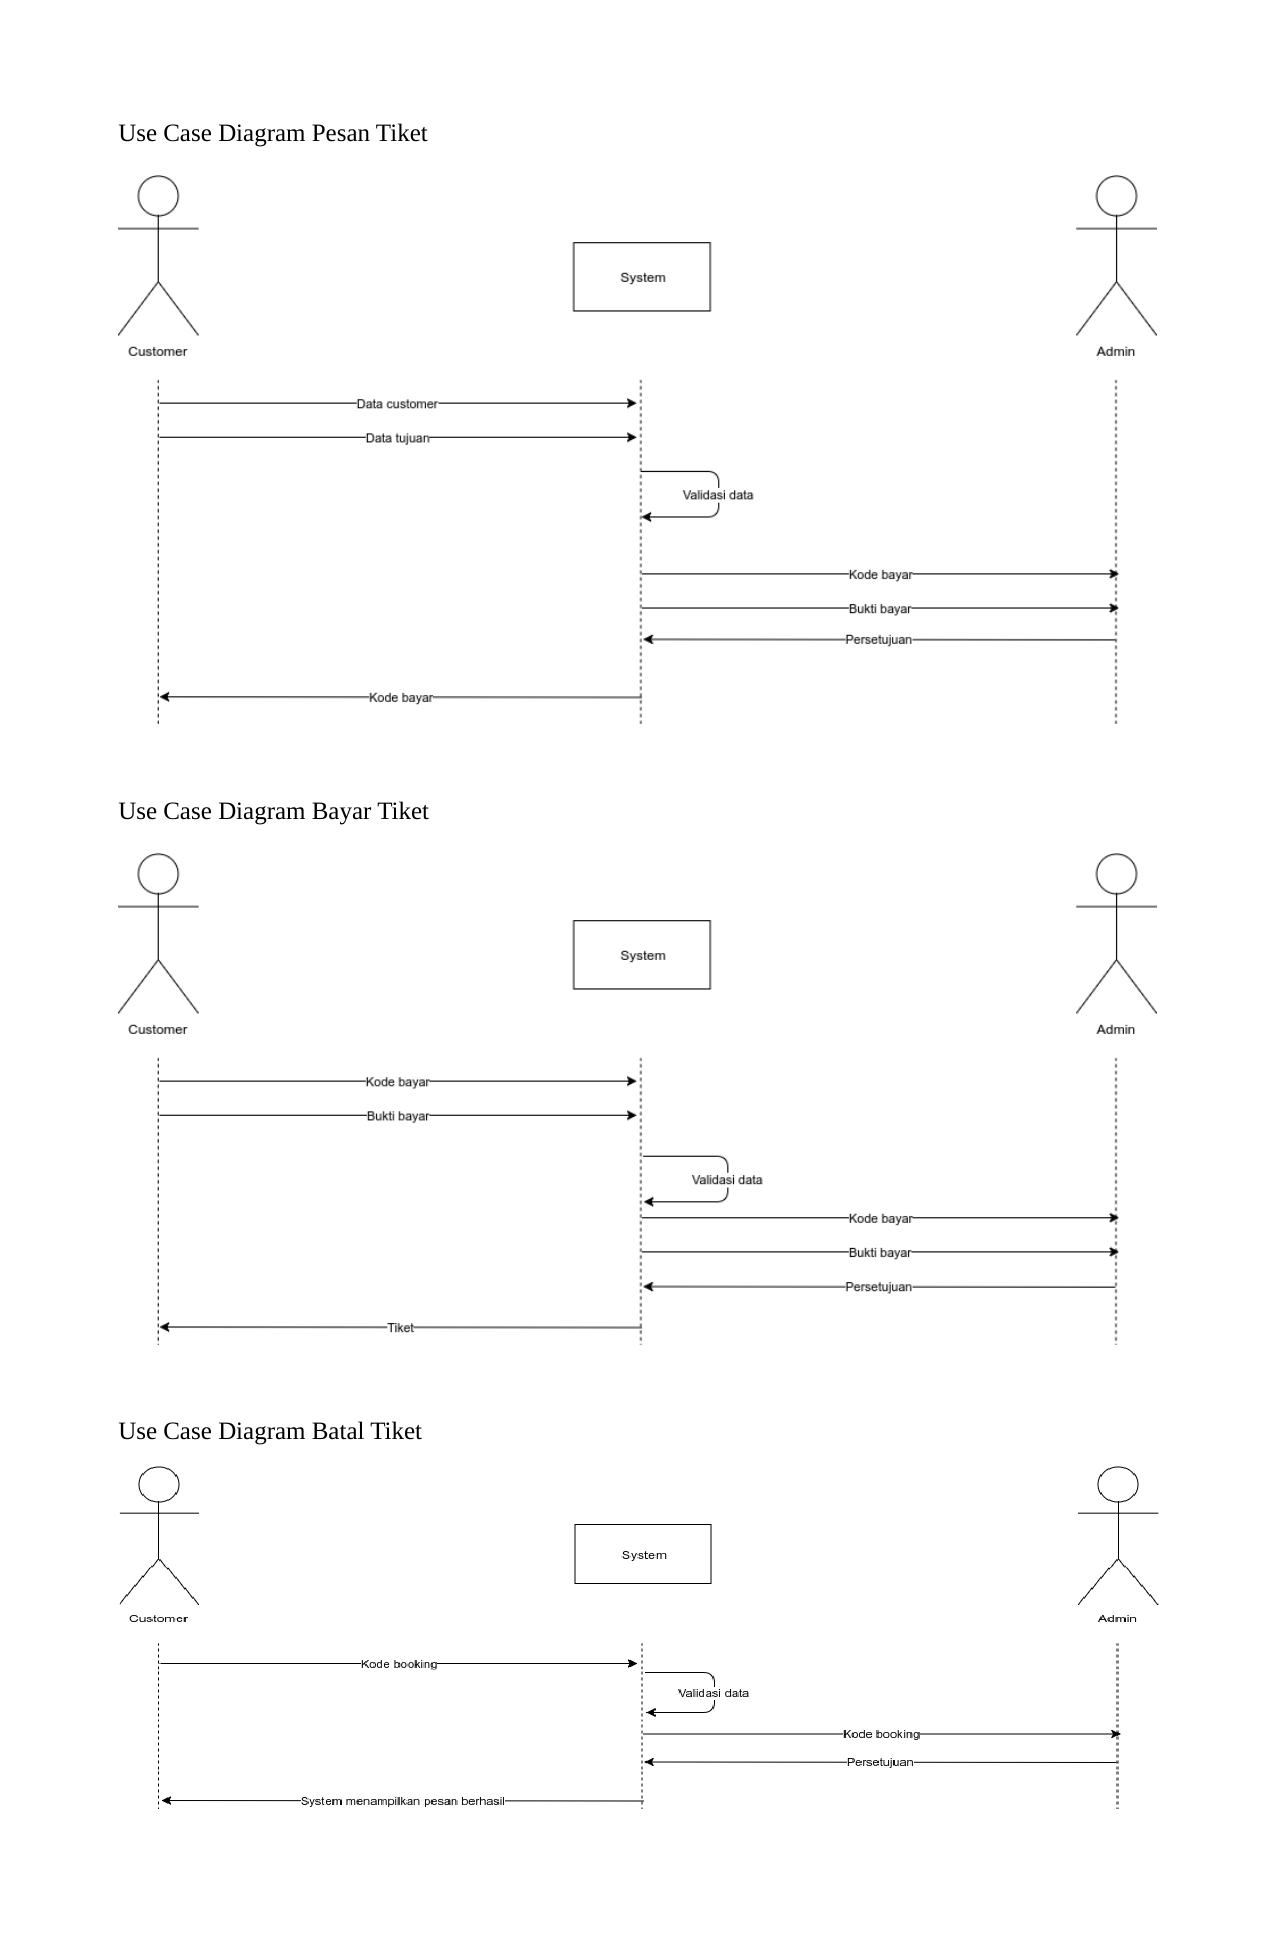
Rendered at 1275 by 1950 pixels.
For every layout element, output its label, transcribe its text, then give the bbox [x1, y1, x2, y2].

text Use Case Diagram Pesan Tiket [118, 118, 1157, 147]
text Use Case Diagram Bayar Tiket [118, 796, 1157, 825]
picture [119, 1466, 1159, 1809]
text Use Case Diagram Batal Tiket [118, 1416, 1157, 1445]
picture [118, 853, 1157, 1345]
picture [118, 175, 1157, 724]
